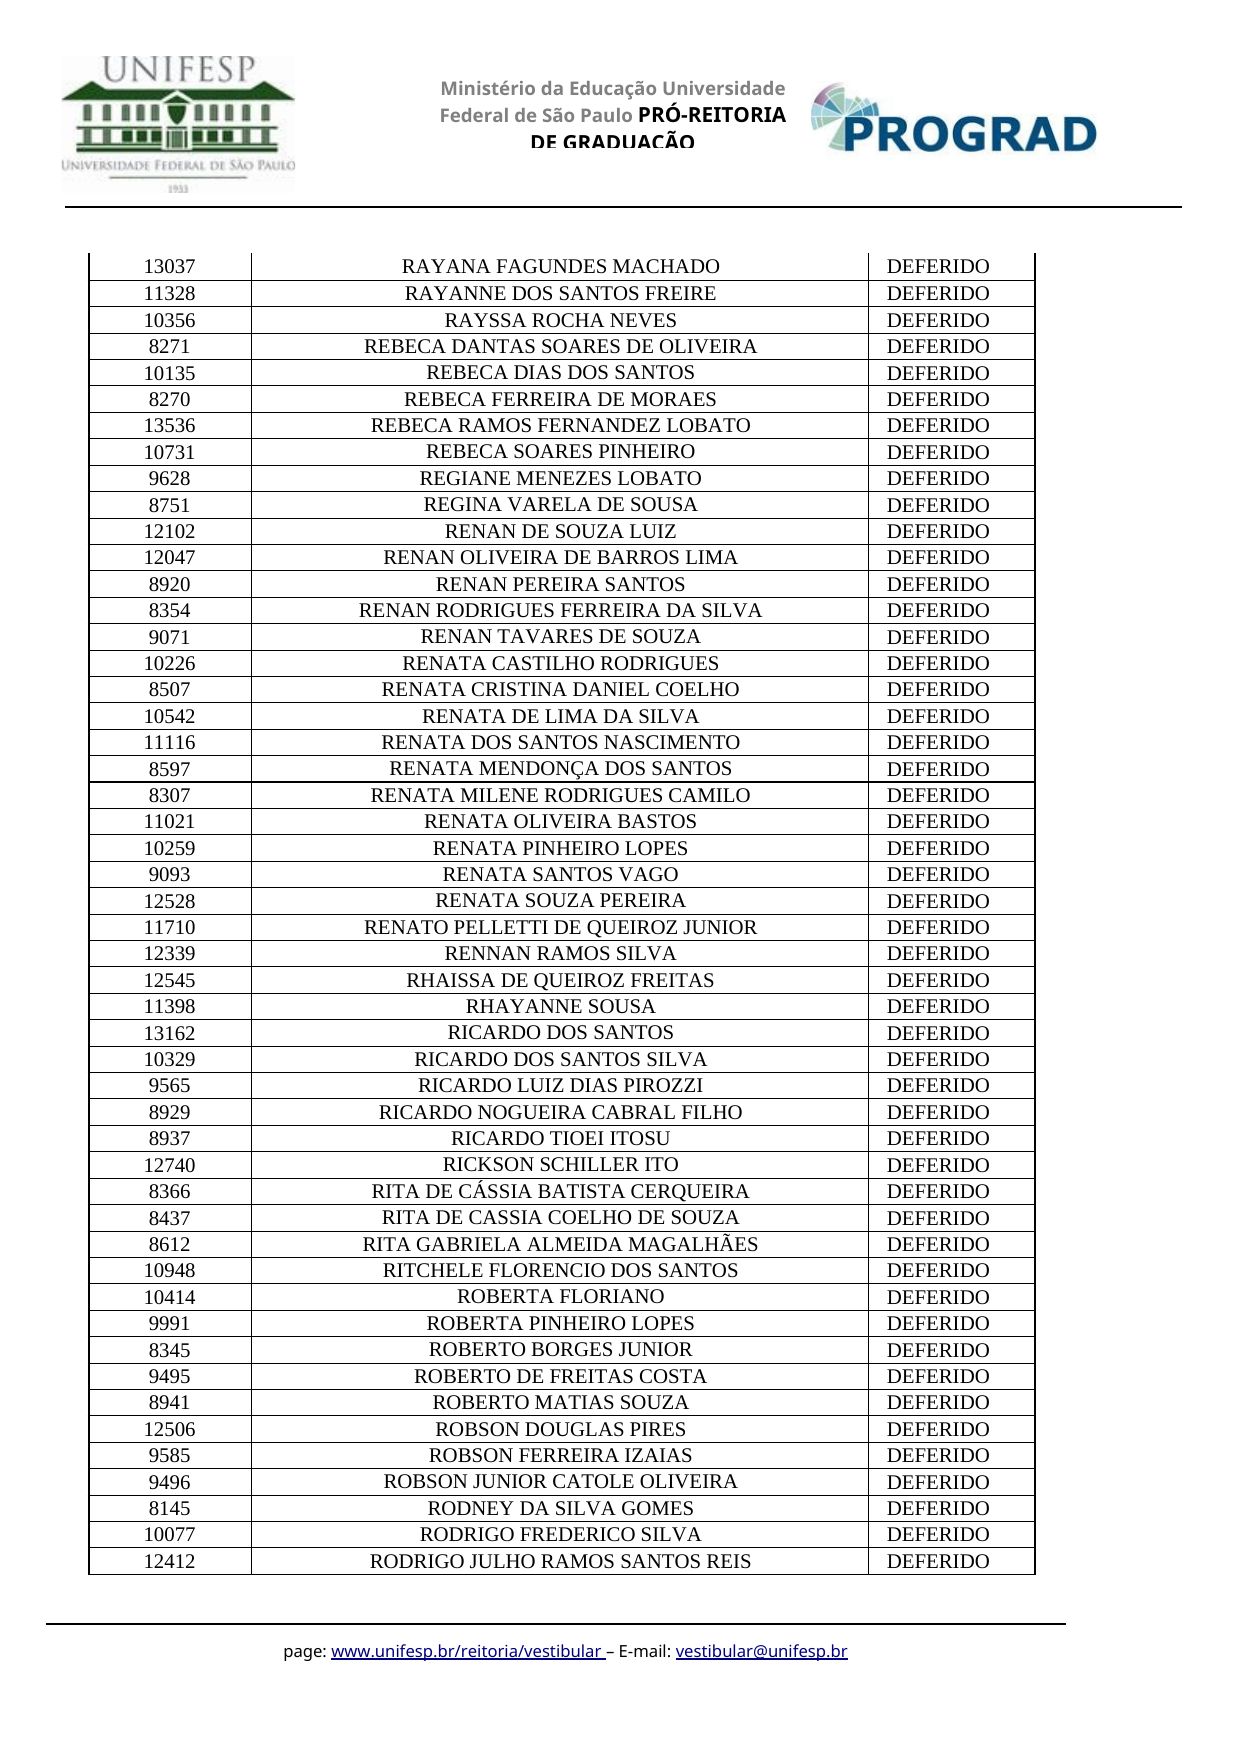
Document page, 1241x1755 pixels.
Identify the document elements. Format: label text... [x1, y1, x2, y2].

table_cell ROBSON JUNIOR CATOLE OLIVEIRA [252, 1469, 868, 1494]
table_cell 9093 [90, 862, 251, 887]
table_cell DEFERIDO [869, 1469, 1034, 1494]
table_cell DEFERIDO [869, 967, 1034, 993]
table_cell RENAN PEREIRA SANTOS [252, 571, 868, 597]
table_cell 12047 [90, 545, 251, 570]
table_cell 10226 [90, 651, 251, 676]
table_cell 10329 [90, 1047, 251, 1072]
table_cell RICARDO DOS SANTOS SILVA [252, 1047, 868, 1072]
table_cell RENATA MILENE RODRIGUES CAMILO [252, 783, 868, 808]
table_cell 9071 [90, 624, 251, 649]
table_cell RITA DE CÁSSIA BATISTA CERQUEIRA [252, 1179, 868, 1204]
table_cell DEFERIDO [869, 730, 1034, 755]
table_cell 8307 [90, 783, 251, 808]
table_cell DEFERIDO [869, 492, 1034, 517]
table_cell 8145 [90, 1496, 251, 1521]
table_cell RENATA PINHEIRO LOPES [252, 835, 868, 861]
table_cell 8270 [90, 386, 251, 412]
table_cell RODRIGO JULHO RAMOS SANTOS REIS [252, 1548, 868, 1574]
table_cell REBECA DIAS DOS SANTOS [252, 360, 868, 385]
table_cell DEFERIDO [869, 571, 1034, 597]
table_cell ROBERTO MATIAS SOUZA [252, 1390, 868, 1415]
table_cell RHAYANNE SOUSA [252, 994, 868, 1019]
table_cell DEFERIDO [869, 1126, 1034, 1151]
table_cell DEFERIDO [869, 386, 1034, 412]
table_cell ROBERTO DE FREITAS COSTA [252, 1364, 868, 1389]
table_cell DEFERIDO [869, 1099, 1034, 1125]
table_cell 8920 [90, 571, 251, 597]
table_cell 10948 [90, 1258, 251, 1283]
table_cell DEFERIDO [869, 1020, 1034, 1046]
table_cell 10356 [90, 307, 251, 333]
table_cell RENATA SANTOS VAGO [252, 862, 868, 887]
table_cell 12740 [90, 1152, 251, 1178]
table_cell DEFERIDO [869, 1364, 1034, 1389]
table_cell 12412 [90, 1548, 251, 1574]
table_cell RENATA SOUZA PEREIRA [252, 888, 868, 913]
table_cell 12528 [90, 888, 251, 913]
table_cell 10731 [90, 439, 251, 464]
table_cell DEFERIDO [869, 888, 1034, 913]
table_cell 9991 [90, 1311, 251, 1336]
table_cell DEFERIDO [869, 1152, 1034, 1178]
table_cell DEFERIDO [869, 783, 1034, 808]
table_cell ROBERTA PINHEIRO LOPES [252, 1311, 868, 1336]
table_cell DEFERIDO [869, 1548, 1034, 1574]
table_cell RICARDO LUIZ DIAS PIROZZI [252, 1073, 868, 1098]
table_cell 8929 [90, 1099, 251, 1125]
table_cell ROBSON DOUGLAS PIRES [252, 1416, 868, 1442]
table_cell DEFERIDO [869, 1232, 1034, 1257]
table_cell RICARDO TIOEI ITOSU [252, 1126, 868, 1151]
table_cell 13536 [90, 413, 251, 438]
table_cell DEFERIDO [869, 1416, 1034, 1442]
table_cell 10542 [90, 703, 251, 729]
table_cell 11398 [90, 994, 251, 1019]
table_cell RODNEY DA SILVA GOMES [252, 1496, 868, 1521]
table_cell 9585 [90, 1443, 251, 1468]
table_cell RICKSON SCHILLER ITO [252, 1152, 868, 1178]
table_cell DEFERIDO [869, 994, 1034, 1019]
table_header 13037 [90, 253, 251, 280]
table_cell 11116 [90, 730, 251, 755]
table_cell 8507 [90, 677, 251, 702]
table_cell DEFERIDO [869, 281, 1034, 306]
table_header DEFERIDO [869, 253, 1034, 280]
table_cell 8937 [90, 1126, 251, 1151]
table_cell RENATA DOS SANTOS NASCIMENTO [252, 730, 868, 755]
table_cell RICARDO NOGUEIRA CABRAL FILHO [252, 1099, 868, 1125]
table_cell DEFERIDO [869, 809, 1034, 834]
table_cell DEFERIDO [869, 519, 1034, 544]
table_cell 10077 [90, 1522, 251, 1547]
table_cell DEFERIDO [869, 941, 1034, 966]
table_cell RENATA DE LIMA DA SILVA [252, 703, 868, 729]
table_cell RITA GABRIELA ALMEIDA MAGALHÃES [252, 1232, 868, 1257]
table_cell DEFERIDO [869, 1284, 1034, 1310]
table_cell REBECA SOARES PINHEIRO [252, 439, 868, 464]
table_cell REGIANE MENEZES LOBATO [252, 466, 868, 491]
table_cell RENATA OLIVEIRA BASTOS [252, 809, 868, 834]
table_cell DEFERIDO [869, 1337, 1034, 1362]
table_header RAYANA FAGUNDES MACHADO [252, 253, 868, 280]
table_cell REBECA DANTAS SOARES DE OLIVEIRA [252, 334, 868, 359]
table_cell 8437 [90, 1205, 251, 1231]
table_cell 8751 [90, 492, 251, 517]
table_cell REBECA FERREIRA DE MORAES [252, 386, 868, 412]
table_cell RITCHELE FLORENCIO DOS SANTOS [252, 1258, 868, 1283]
table_cell RENATO PELLETTI DE QUEIROZ JUNIOR [252, 915, 868, 940]
table_cell DEFERIDO [869, 413, 1034, 438]
table_cell 13162 [90, 1020, 251, 1046]
table_cell RENATA CASTILHO RODRIGUES [252, 651, 868, 676]
table_cell DEFERIDO [869, 1522, 1034, 1547]
table_cell 10135 [90, 360, 251, 385]
table_cell 10259 [90, 835, 251, 861]
table_cell RENATA MENDONÇA DOS SANTOS [252, 756, 868, 781]
table_cell REBECA RAMOS FERNANDEZ LOBATO [252, 413, 868, 438]
table_cell RHAISSA DE QUEIROZ FREITAS [252, 967, 868, 993]
table_cell 12506 [90, 1416, 251, 1442]
table_cell RENATA CRISTINA DANIEL COELHO [252, 677, 868, 702]
table_cell DEFERIDO [869, 677, 1034, 702]
table_cell DEFERIDO [869, 466, 1034, 491]
table_cell 11021 [90, 809, 251, 834]
table_cell 9496 [90, 1469, 251, 1494]
table_cell RENAN TAVARES DE SOUZA [252, 624, 868, 649]
table_cell DEFERIDO [869, 307, 1034, 333]
table_cell DEFERIDO [869, 1496, 1034, 1521]
table_cell DEFERIDO [869, 835, 1034, 861]
table_cell 8345 [90, 1337, 251, 1362]
table_cell DEFERIDO [869, 651, 1034, 676]
table_cell RENAN OLIVEIRA DE BARROS LIMA [252, 545, 868, 570]
table_cell DEFERIDO [869, 439, 1034, 464]
table_cell DEFERIDO [869, 360, 1034, 385]
table_cell DEFERIDO [869, 1179, 1034, 1204]
table_cell REGINA VARELA DE SOUSA [252, 492, 868, 517]
table_cell DEFERIDO [869, 756, 1034, 781]
table_cell 12102 [90, 519, 251, 544]
table_cell RAYSSA ROCHA NEVES [252, 307, 868, 333]
table_cell 9495 [90, 1364, 251, 1389]
table_cell 10414 [90, 1284, 251, 1310]
table_cell DEFERIDO [869, 1258, 1034, 1283]
table_cell 11710 [90, 915, 251, 940]
table_cell DEFERIDO [869, 1047, 1034, 1072]
table_cell ROBERTO BORGES JUNIOR [252, 1337, 868, 1362]
table_cell 8597 [90, 756, 251, 781]
table_cell ROBSON FERREIRA IZAIAS [252, 1443, 868, 1468]
table_cell DEFERIDO [869, 1390, 1034, 1415]
table_cell 12545 [90, 967, 251, 993]
table_cell RITA DE CASSIA COELHO DE SOUZA [252, 1205, 868, 1231]
table_cell ROBERTA FLORIANO [252, 1284, 868, 1310]
table_cell 8366 [90, 1179, 251, 1204]
table_cell DEFERIDO [869, 545, 1034, 570]
table_cell DEFERIDO [869, 1311, 1034, 1336]
table_cell 9628 [90, 466, 251, 491]
table_cell 12339 [90, 941, 251, 966]
table_cell 11328 [90, 281, 251, 306]
table_cell RENNAN RAMOS SILVA [252, 941, 868, 966]
table_cell 8271 [90, 334, 251, 359]
table_cell DEFERIDO [869, 915, 1034, 940]
table_cell RICARDO DOS SANTOS [252, 1020, 868, 1046]
table_cell RENAN DE SOUZA LUIZ [252, 519, 868, 544]
table_cell RAYANNE DOS SANTOS FREIRE [252, 281, 868, 306]
table_cell 8354 [90, 598, 251, 623]
table_cell DEFERIDO [869, 624, 1034, 649]
table_cell DEFERIDO [869, 598, 1034, 623]
table_cell DEFERIDO [869, 1443, 1034, 1468]
table_cell DEFERIDO [869, 1073, 1034, 1098]
table_cell DEFERIDO [869, 334, 1034, 359]
table_cell DEFERIDO [869, 703, 1034, 729]
table_cell DEFERIDO [869, 862, 1034, 887]
table_cell RODRIGO FREDERICO SILVA [252, 1522, 868, 1547]
table_cell 8612 [90, 1232, 251, 1257]
table_cell RENAN RODRIGUES FERREIRA DA SILVA [252, 598, 868, 623]
table_cell 8941 [90, 1390, 251, 1415]
table_cell DEFERIDO [869, 1205, 1034, 1231]
table_cell 9565 [90, 1073, 251, 1098]
